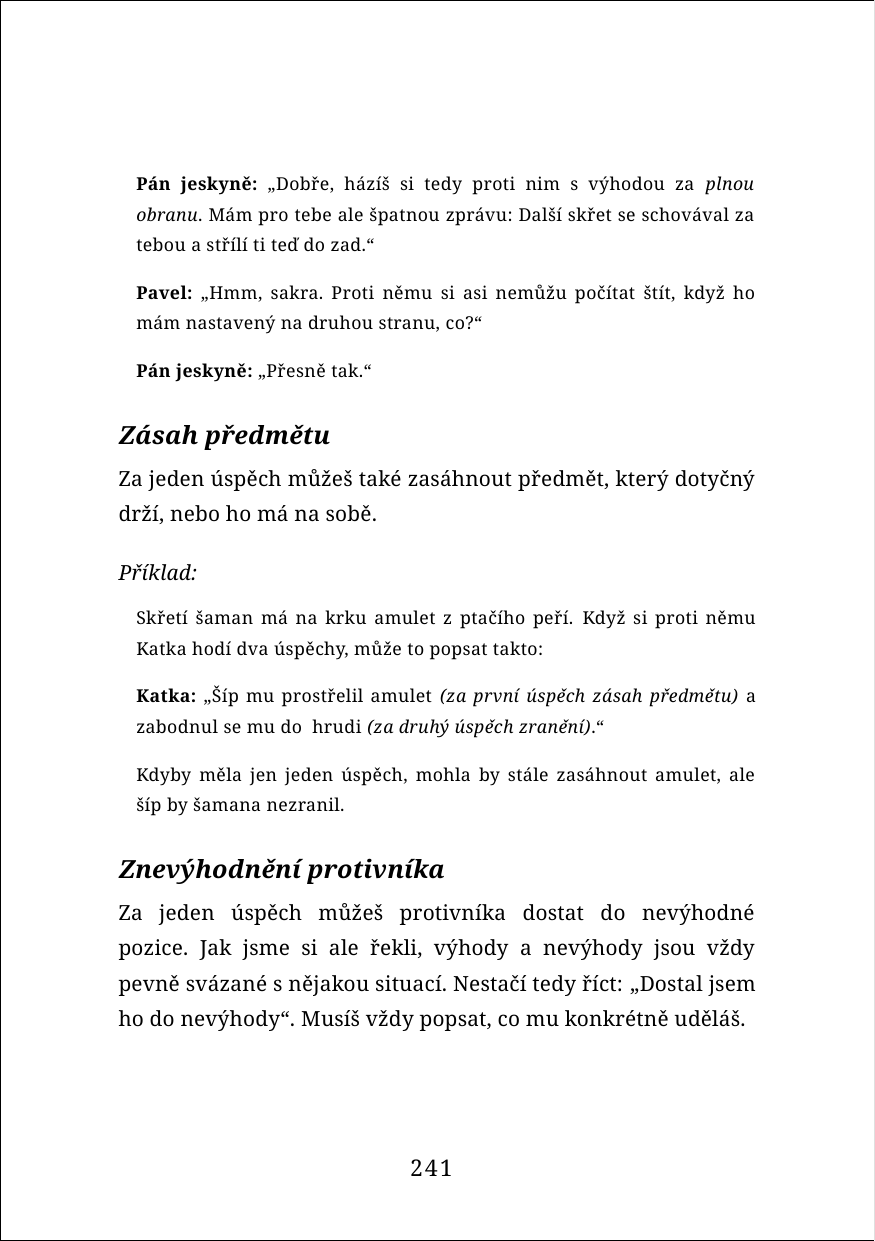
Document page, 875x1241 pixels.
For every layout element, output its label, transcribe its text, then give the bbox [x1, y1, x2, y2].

text Příklad: [118, 558, 756, 587]
text Pán jeskyně: „Dobře, házíš si tedy proti nim s výhodou za plnou obranu. Mám pro tebe ale špatnou zprávu: Další skřet se schovával za tebou a střílí ti teď do zad.“ [136, 172, 756, 256]
subtitle Zásah předmětu [118, 418, 756, 452]
text Pán jeskyně: „Přesně tak.“ [136, 358, 756, 382]
text Za jeden úspěch můžeš protivníka dostat do nevýhodné pozice. Jak jsme si ale řekli, výhody a nevýhody jsou vždy pevně svázané s nějakou situací. Nestačí tedy říct: „Dostal jsem ho do nevýhody“. Musíš vždy popsat, co mu konkrétně uděláš. [118, 898, 756, 1033]
text Pavel: „Hmm, sakra. Proti němu si asi nemůžu počítat štít, když ho mám nastavený na druhou stranu, co?“ [136, 280, 756, 334]
text Kdyby měla jen jeden úspěch, mohla by stále zasáhnout amulet, ale šíp by šamana nezranil. [136, 762, 756, 816]
subtitle Znevýhodnění protivníka [118, 852, 756, 886]
text Za jeden úspěch můžeš také zasáhnout předmět, který dotyčný drží, nebo ho má na sobě. [118, 464, 756, 528]
text Katka: „Šíp mu prostřelil amulet (za první úspěch zásah předmětu) a zabodnul se mu do hrudi (za druhý úspěch zranění).“ [136, 684, 756, 738]
text Skřetí šaman má na krku amulet z ptačího peří. Když si proti němu Katka hodí dva úspěchy, může to popsat takto: [136, 606, 756, 660]
